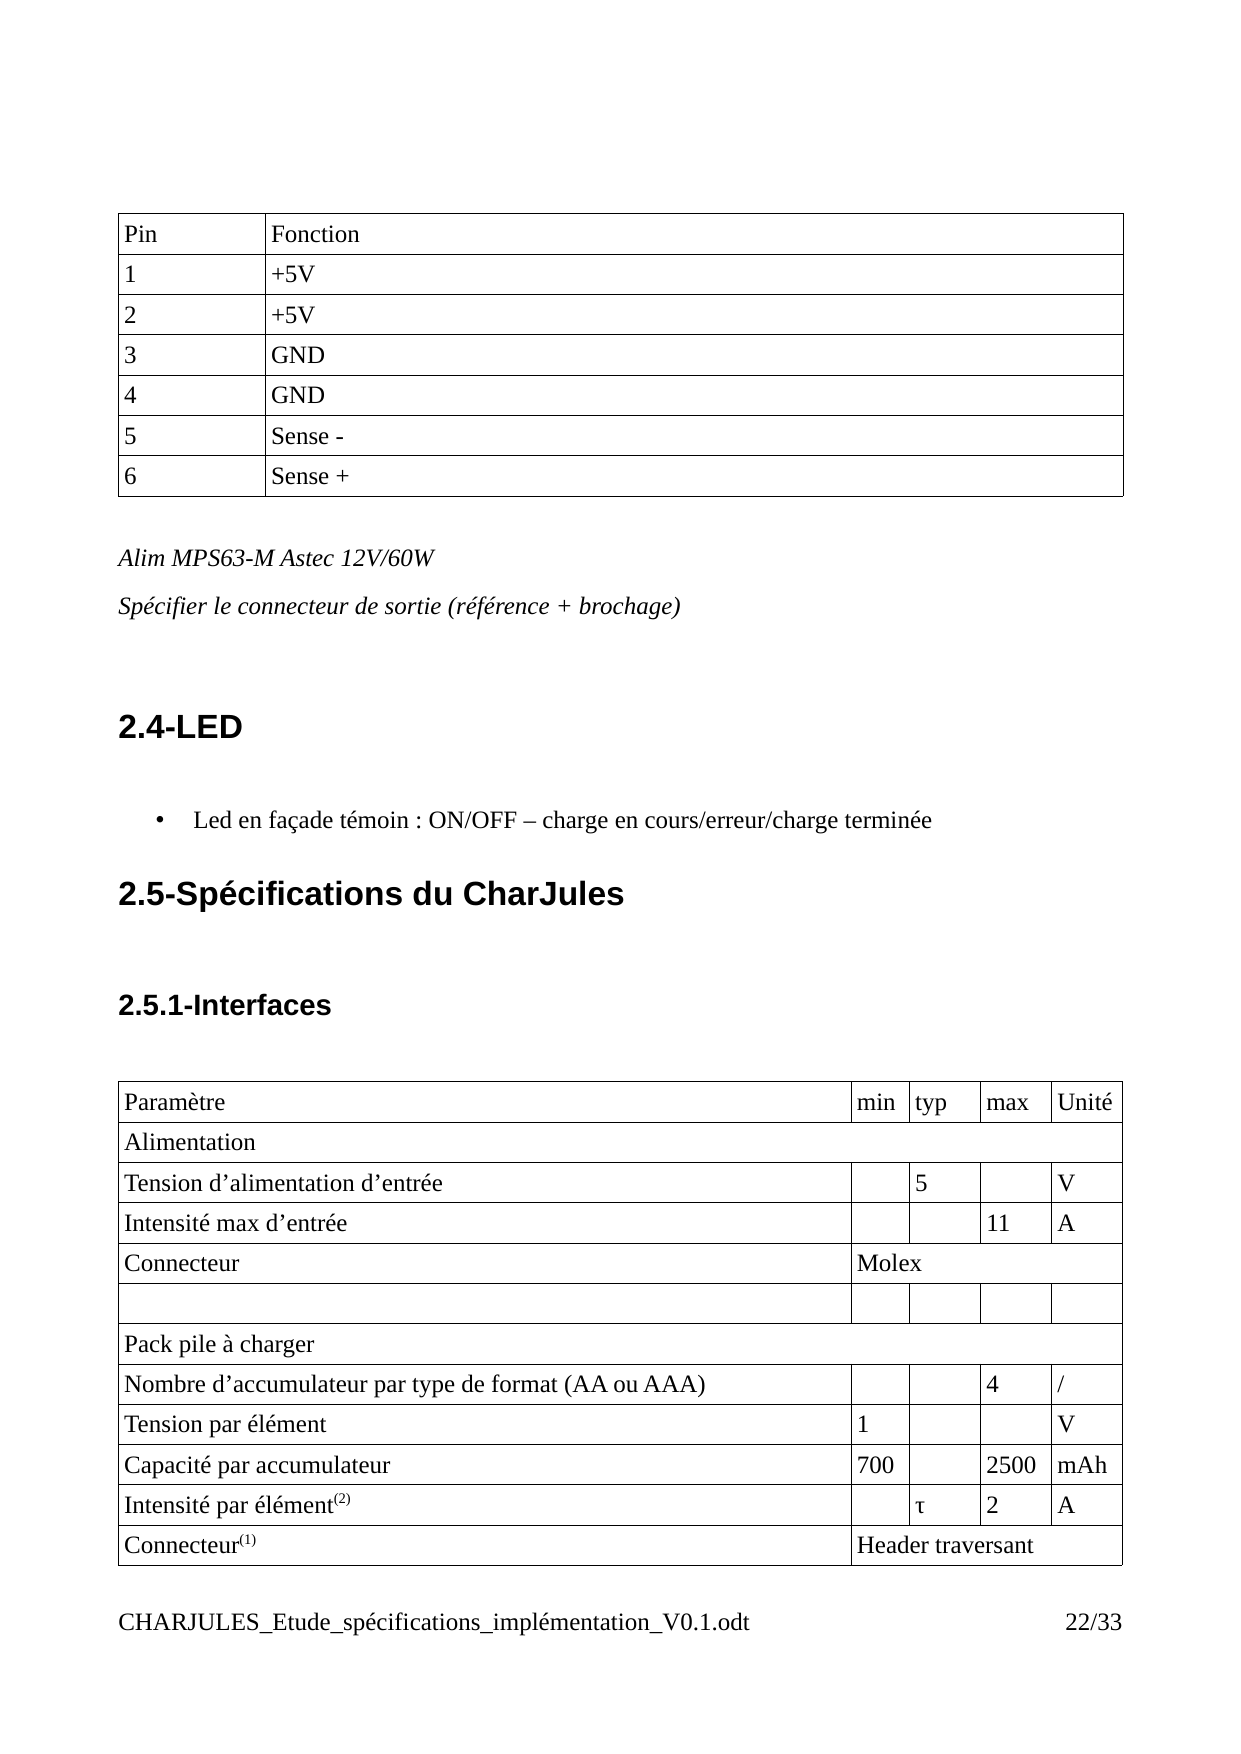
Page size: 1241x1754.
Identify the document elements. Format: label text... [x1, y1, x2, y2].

table_cell A [1052, 1203, 1122, 1242]
table_cell [852, 1284, 909, 1323]
table_cell / [1052, 1365, 1122, 1404]
table_cell [852, 1163, 909, 1202]
table_cell 5 [910, 1163, 980, 1202]
table_cell 4 [981, 1365, 1051, 1404]
table_cell [981, 1405, 1051, 1444]
table_cell 2500 [981, 1445, 1051, 1484]
table_cell Pack pile à charger [119, 1324, 1122, 1363]
table_cell A [1052, 1485, 1122, 1525]
table_cell Nombre d’accumulateur par type de format (AA ou AAA) [119, 1365, 851, 1404]
table_cell +5V [266, 295, 1123, 334]
table_cell +5V [266, 255, 1123, 294]
table_cell [852, 1485, 909, 1525]
table_header max [981, 1082, 1051, 1122]
table_cell Connecteur(1) [119, 1526, 851, 1565]
table_header Unité [1052, 1082, 1122, 1122]
table_cell [910, 1365, 980, 1404]
table_cell V [1052, 1163, 1122, 1202]
table_cell 1 [852, 1405, 909, 1444]
table_cell V [1052, 1405, 1122, 1444]
table_cell 700 [852, 1445, 909, 1484]
table_cell Tension d’alimentation d’entrée [119, 1163, 851, 1202]
table_cell Intensité max d’entrée [119, 1203, 851, 1242]
text Spécifier le connecteur de sortie (référence + brochage) [118, 591, 1122, 619]
table_cell 5 [119, 416, 265, 455]
table_header Pin [119, 214, 265, 254]
table_cell 2 [981, 1485, 1051, 1525]
table_cell Alimentation [119, 1123, 1122, 1162]
table_cell Sense + [266, 456, 1123, 496]
table_header Paramètre [119, 1082, 851, 1122]
subtitle 2.5-Spécifications du CharJules [118, 874, 1122, 913]
table_header typ [910, 1082, 980, 1122]
table_cell 11 [981, 1203, 1051, 1242]
table_cell Connecteur [119, 1244, 851, 1283]
text Alim MPS63-M Astec 12V/60W [118, 543, 1122, 572]
table_cell Tension par élément [119, 1405, 851, 1444]
table_cell GND [266, 335, 1123, 374]
table_cell Intensité par élément(2) [119, 1485, 851, 1525]
table_cell 3 [119, 335, 265, 374]
subtitle 2.4-LED [118, 707, 1122, 746]
table_cell mAh [1052, 1445, 1122, 1484]
table_cell [1052, 1284, 1122, 1323]
table_cell τ [910, 1485, 980, 1525]
table_cell 2 [119, 295, 265, 334]
table_cell [852, 1365, 909, 1404]
table_cell [981, 1163, 1051, 1202]
table_header Fonction [266, 214, 1123, 254]
table_cell 4 [119, 376, 265, 415]
table_cell [910, 1203, 980, 1242]
table_cell 1 [119, 255, 265, 294]
list Led en façade témoin : ON/OFF – charge en cours/erreur/charge terminée [156, 806, 1122, 834]
table_cell Header traversant [852, 1526, 1122, 1565]
table_cell 6 [119, 456, 265, 496]
table_cell [910, 1284, 980, 1323]
table_cell Capacité par accumulateur [119, 1445, 851, 1484]
table_cell [119, 1284, 851, 1323]
table_cell [910, 1405, 980, 1444]
table_cell Molex [852, 1244, 1122, 1283]
table_cell [910, 1445, 980, 1484]
table_header min [852, 1082, 909, 1122]
table_cell [852, 1203, 909, 1242]
table_cell GND [266, 376, 1123, 415]
table_cell [981, 1284, 1051, 1323]
subtitle 2.5.1-Interfaces [118, 987, 1122, 1021]
table_cell Sense - [266, 416, 1123, 455]
